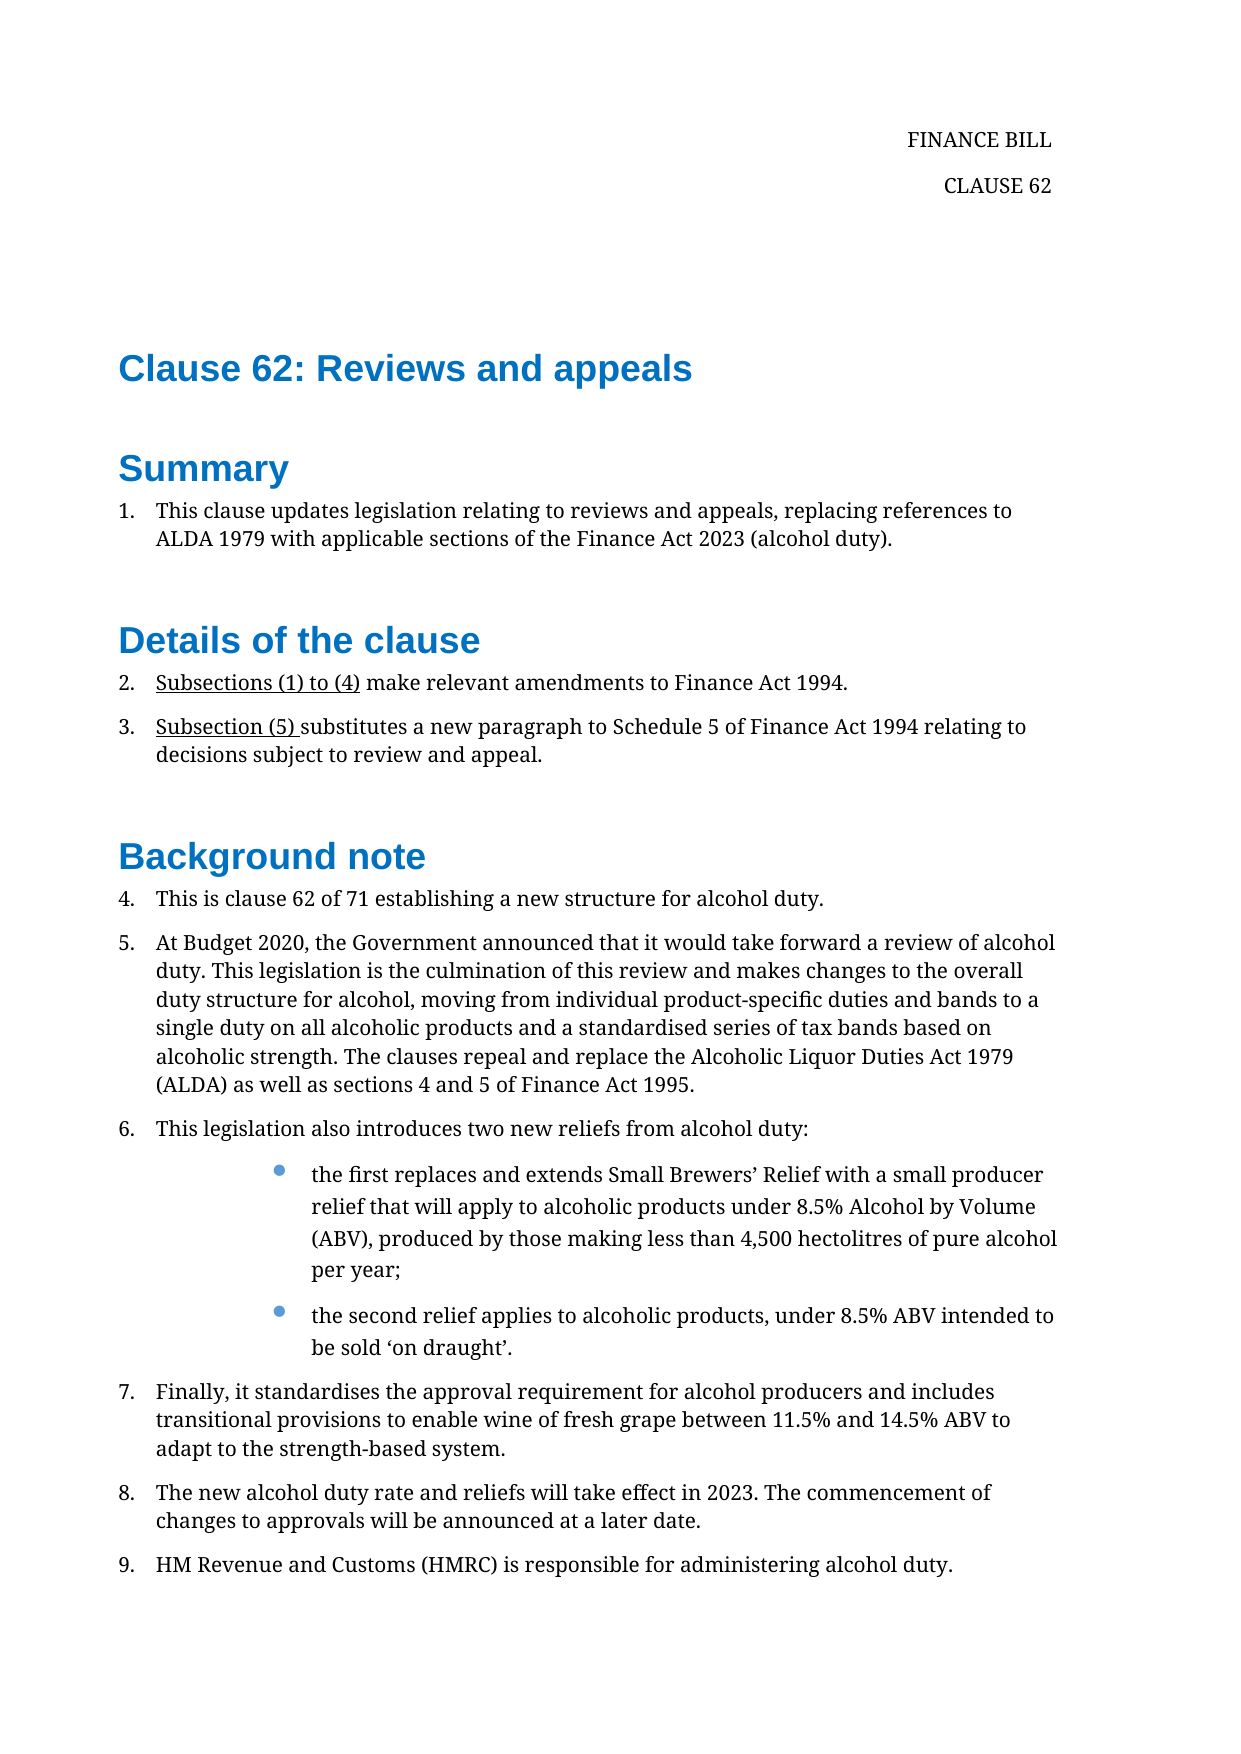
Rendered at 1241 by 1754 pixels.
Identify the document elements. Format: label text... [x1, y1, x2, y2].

list HM Revenue and Customs (HMRC) is responsible for administering alcohol duty. [118, 1551, 1063, 1579]
list This legislation also introduces two new reliefs from alcohol duty: [118, 1114, 1063, 1143]
subtitle Details of the clause [118, 618, 1063, 661]
list Finally, it standardises the approval requirement for alcohol producers and includes transitional provisions to enable wine of fresh grape between 11.5% and 14.5% ABV to adapt to the strength-based system. [118, 1377, 1063, 1462]
list At Budget 2020, the Government announced that it would take forward a review of alcohol duty. This legislation is the culmination of this review and makes changes to the overall duty structure for alcohol, moving from individual product-specific duties and bands to a single duty on all alcoholic products and a standardised series of tax bands based on alcoholic strength. The clauses repeal and replace the Alcoholic Liquor Duties Act 1979 (ALDA) as well as sections 4 and 5 of Finance Act 1995. [118, 928, 1063, 1099]
subtitle Background note [118, 834, 1063, 877]
list This is clause 62 of 71 establishing a new structure for alcohol duty. [118, 884, 1063, 912]
list Subsections (1) to (4) make relevant amendments to Finance Act 1994. [118, 668, 1063, 696]
list This clause updates legislation relating to reviews and appeals, replacing references to ALDA 1979 with applicable sections of the Finance Act 2023 (alcohol duty). [118, 496, 1063, 553]
list the first replaces and extends Small Brewers’ Relief with a small producer relief that will apply to alcoholic products under 8.5% Alcohol by Volume (ABV), produced by those making less than 4,500 hectolitres of pure alcohol per year; [274, 1158, 1063, 1283]
subtitle Clause 62: Reviews and appeals [118, 347, 1063, 390]
subtitle Summary [118, 446, 1063, 489]
list Subsection (5) substitutes a new paragraph to Schedule 5 of Finance Act 1994 relating to decisions subject to review and appeal. [118, 712, 1063, 769]
list the second relief applies to alcoholic products, under 8.5% ABV intended to be sold ‘on draught’. [274, 1299, 1063, 1361]
list The new alcohol duty rate and reliefs will take effect in 2023. The commencement of changes to approvals will be announced at a later date. [118, 1478, 1063, 1535]
